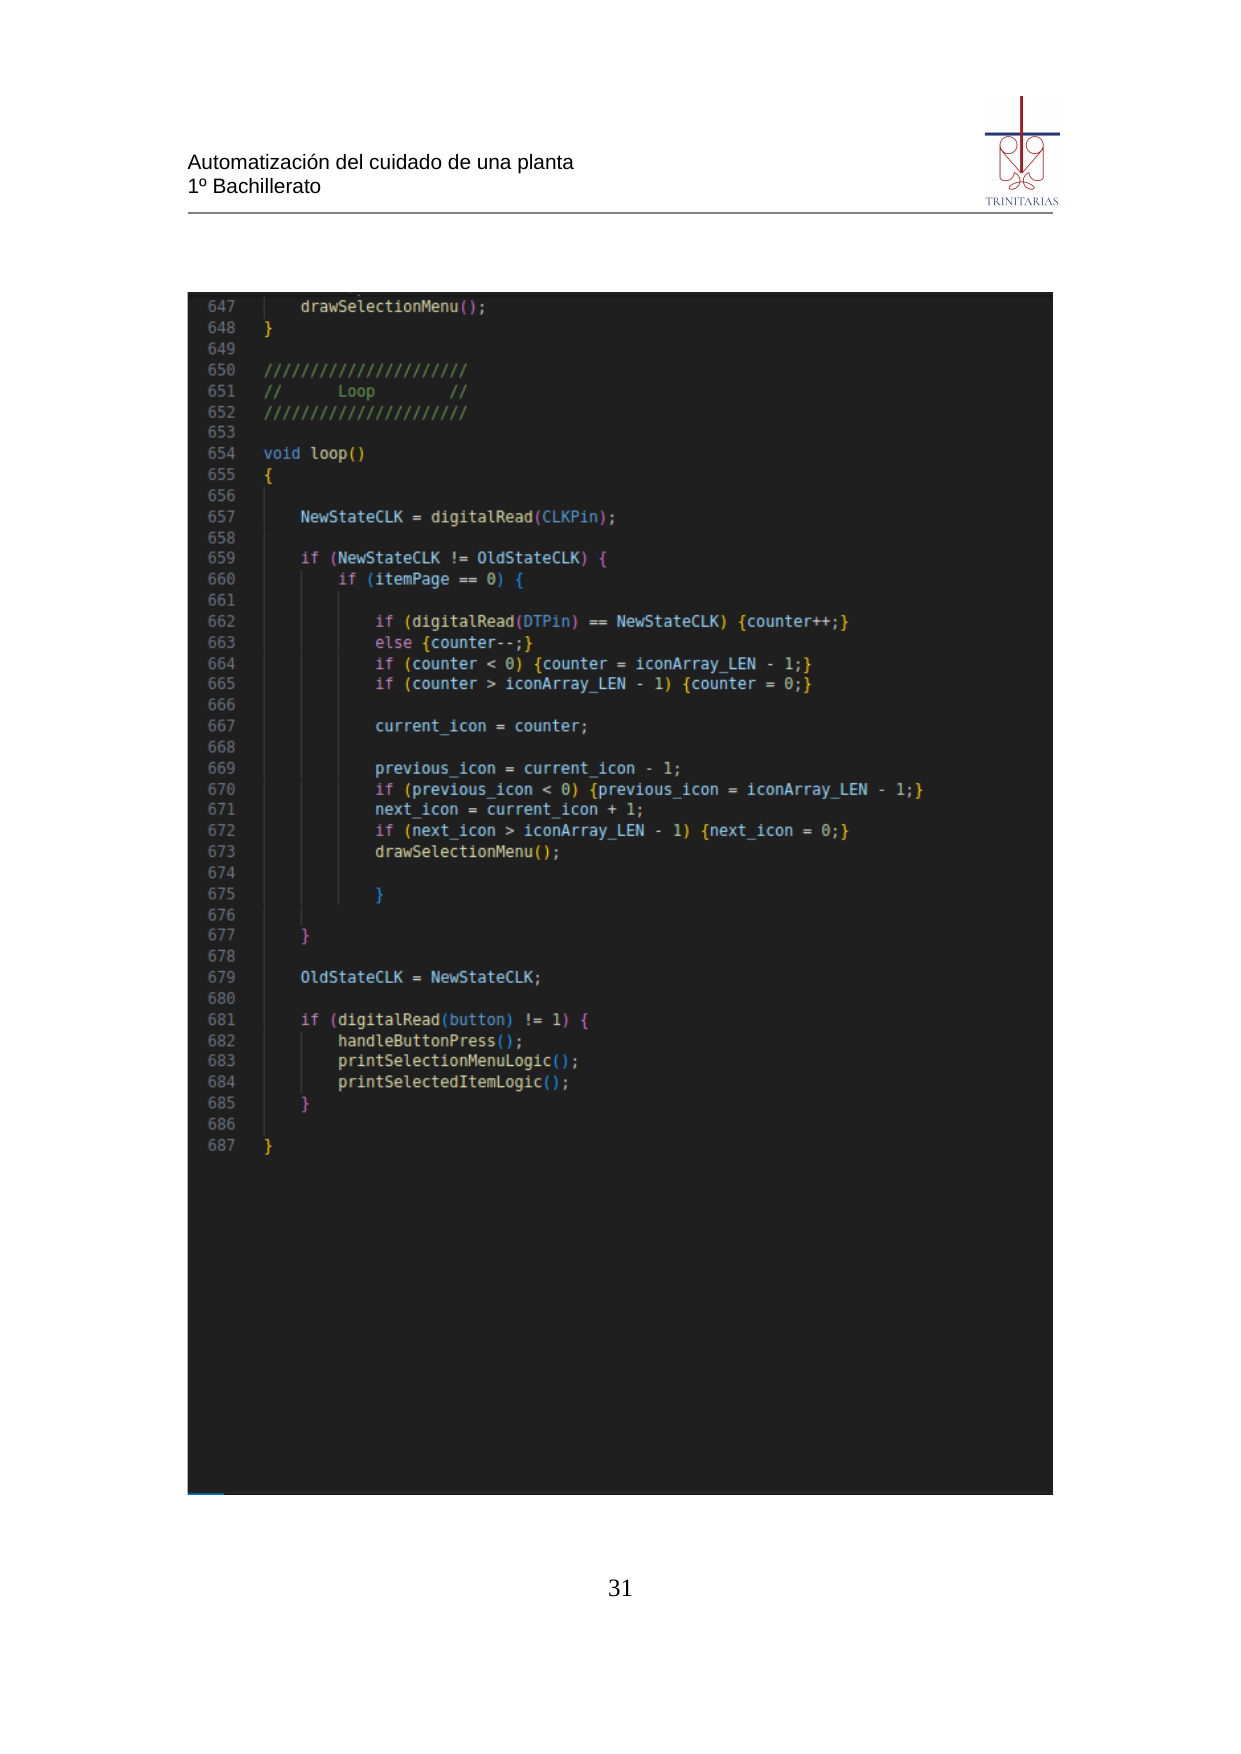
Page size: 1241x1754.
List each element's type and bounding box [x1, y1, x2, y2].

picture [187, 292, 1053, 1495]
picture [984, 96, 1061, 208]
